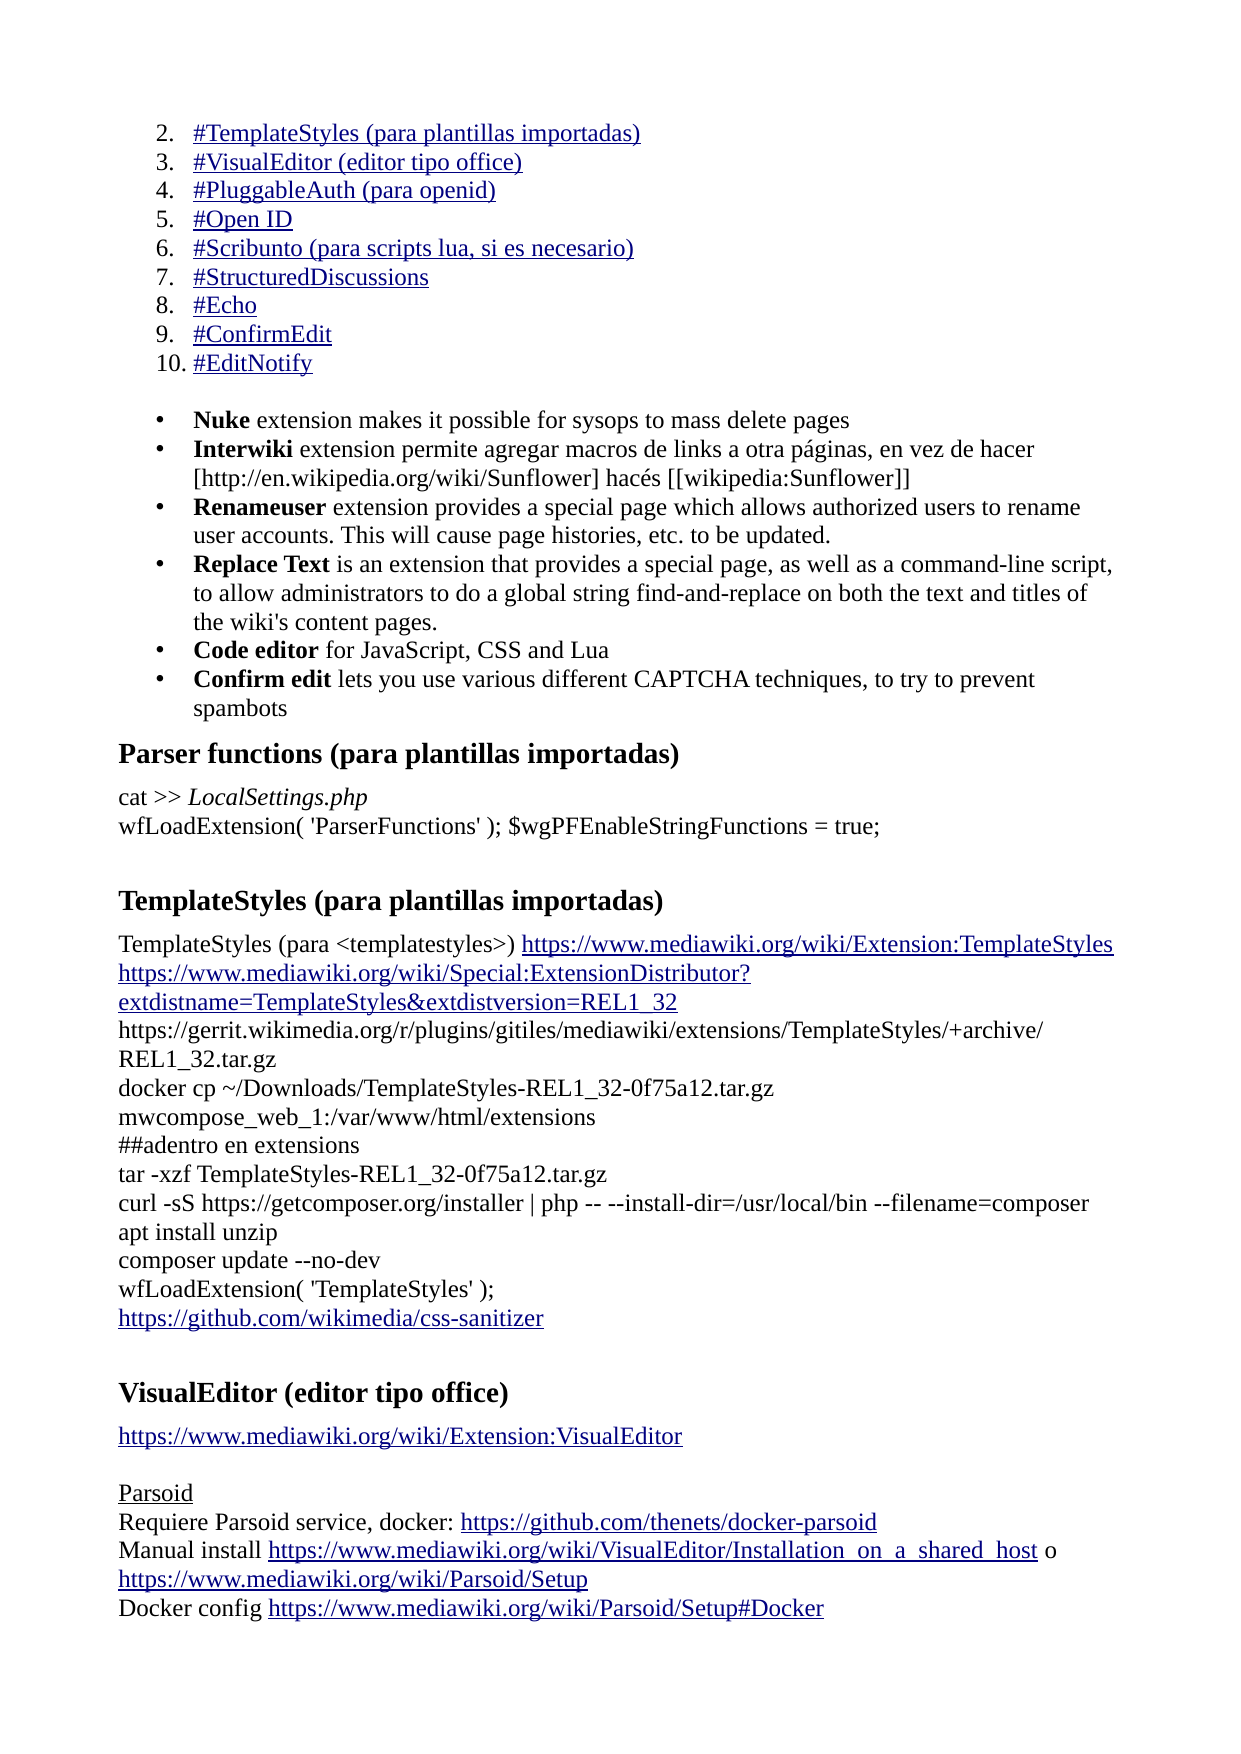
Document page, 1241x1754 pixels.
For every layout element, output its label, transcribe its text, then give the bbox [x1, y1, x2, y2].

text tar -xzf TemplateStyles-REL1_32-0f75a12.tar.gz [118, 1159, 1122, 1188]
text curl -sS https://getcomposer.org/installer | php -- --install-dir=/usr/local/bin --filename=composer [118, 1188, 1122, 1217]
text https://gerrit.wikimedia.org/r/plugins/gitiles/mediawiki/extensions/TemplateStyles/+archive/REL1_32.tar.gz [118, 1016, 1122, 1073]
list #ConfirmEdit [156, 319, 1122, 348]
list Renameuser extension provides a special page which allows authorized users to rename user accounts. This will cause page histories, etc. to be updated. [156, 492, 1122, 549]
list #TemplateStyles (para plantillas importadas) [156, 118, 1122, 147]
list #VisualEditor (editor tipo office) [156, 147, 1122, 176]
list #Open ID [156, 204, 1122, 233]
list Confirm edit lets you use various different CAPTCHA techniques, to try to prevent spambots [156, 664, 1122, 722]
text Parsoid [118, 1478, 1122, 1507]
list #Scribunto (para scripts lua, si es necesario) [156, 233, 1122, 262]
text https://github.com/wikimedia/css-sanitizer [118, 1303, 1122, 1332]
text cat >> LocalSettings.php [118, 782, 1122, 811]
text composer update --no-dev [118, 1246, 1122, 1274]
list #StructuredDiscussions [156, 262, 1122, 291]
list #PluggableAuth (para openid) [156, 176, 1122, 204]
text ##adentro en extensions [118, 1131, 1122, 1159]
subtitle TemplateStyles (para plantillas importadas) [118, 883, 1122, 917]
text https://www.mediawiki.org/wiki/Special:ExtensionDistributor?extdistname=TemplateStyles&extdistversion=REL1_32 [118, 958, 1122, 1016]
list Code editor for JavaScript, CSS and Lua [156, 636, 1122, 664]
list #EditNotify [156, 348, 1122, 377]
list Replace Text is an extension that provides a special page, as well as a command-line script, to allow administrators to do a global string find-and-replace on both the text and titles of the wiki's content pages. [156, 549, 1122, 636]
text docker cp ~/Downloads/TemplateStyles-REL1_32-0f75a12.tar.gz mwcompose_web_1:/var/www/html/extensions [118, 1073, 1122, 1131]
subtitle Parser functions (para plantillas importadas) [118, 736, 1122, 770]
list #Echo [156, 291, 1122, 319]
text TemplateStyles (para <templatestyles>) https://www.mediawiki.org/wiki/Extension:TemplateStyles [118, 929, 1122, 958]
text Docker config https://www.mediawiki.org/wiki/Parsoid/Setup#Docker [118, 1593, 1122, 1622]
text wfLoadExtension( 'TemplateStyles' ); [118, 1274, 1122, 1303]
text wfLoadExtension( 'ParserFunctions' ); $wgPFEnableStringFunctions = true; [118, 811, 1122, 840]
subtitle VisualEditor (editor tipo office) [118, 1375, 1122, 1408]
list Nuke extension makes it possible for sysops to mass delete pages [156, 406, 1122, 434]
list Interwiki extension permite agregar macros de links a otra páginas, en vez de hacer [http://en.wikipedia.org/wiki/Sunflower] hacés [[wikipedia:Sunflower]] [156, 434, 1122, 492]
text apt install unzip [118, 1217, 1122, 1246]
text Requiere Parsoid service, docker: https://github.com/thenets/docker-parsoid [118, 1507, 1122, 1535]
text Manual install https://www.mediawiki.org/wiki/VisualEditor/Installation_on_a_shared_host o https://www.mediawiki.org/wiki/Parsoid/Setup [118, 1535, 1122, 1593]
text https://www.mediawiki.org/wiki/Extension:VisualEditor [118, 1421, 1122, 1449]
